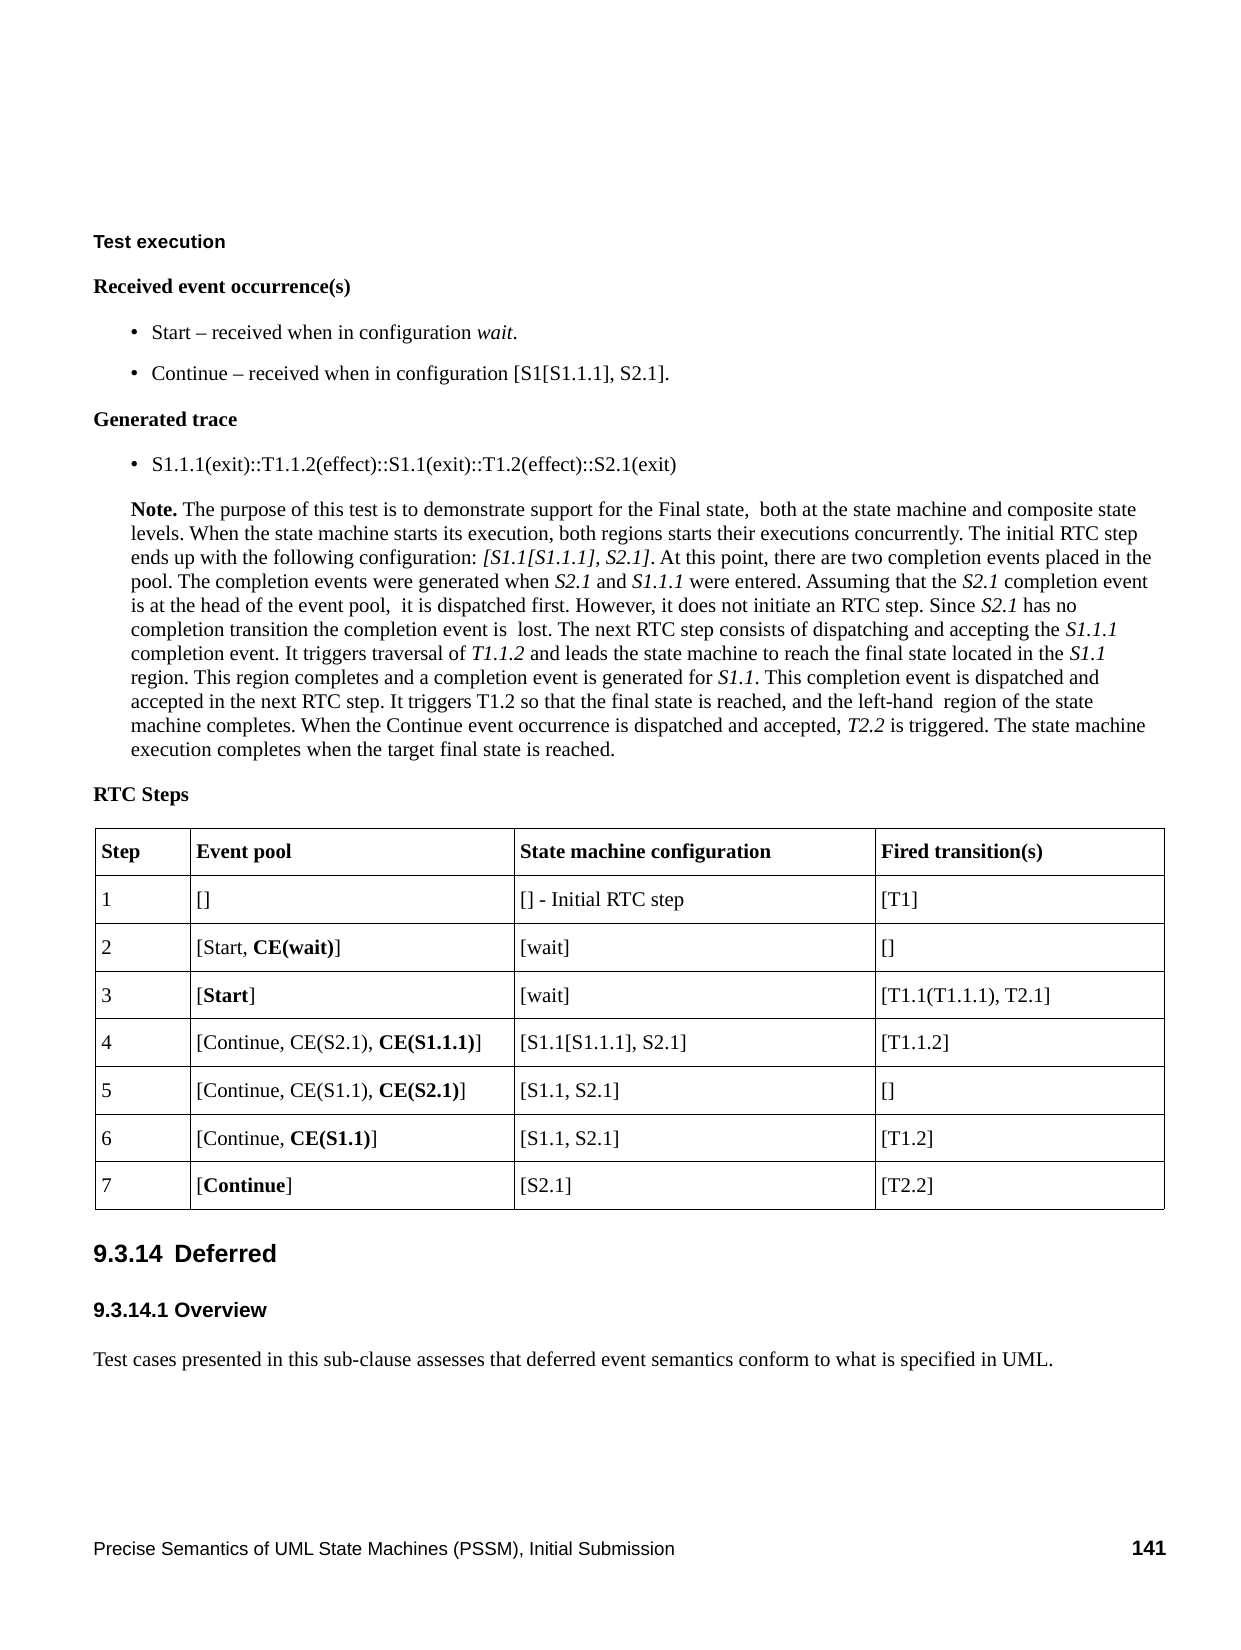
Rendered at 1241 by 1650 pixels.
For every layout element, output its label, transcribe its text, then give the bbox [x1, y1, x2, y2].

table_cell 4 [96, 1019, 190, 1066]
table_cell 2 [96, 924, 190, 971]
text Generated trace [93, 406, 1164, 431]
table_cell [S1.1, S2.1] [515, 1067, 875, 1114]
table_header State machine configuration [515, 829, 875, 875]
table_cell [S2.1] [515, 1162, 875, 1209]
table_cell [T1.1(T1.1.1), T2.1] [876, 972, 1164, 1018]
table_cell [Start, CE(wait)] [191, 924, 514, 971]
text Received event occurrence(s) [93, 274, 1164, 298]
table_cell 3 [96, 972, 190, 1018]
table_cell [wait] [515, 972, 875, 1018]
table_cell [S1.1[S1.1.1], S2.1] [515, 1019, 875, 1066]
table_header Step [96, 829, 190, 875]
list S1.1.1(exit)::T1.1.2(effect)::S1.1(exit)::T1.2(effect)::S2.1(exit) [131, 452, 1164, 476]
table_cell [Continue, CE(S1.1)] [191, 1115, 514, 1161]
table_cell [T1] [876, 876, 1164, 923]
text RTC Steps [93, 782, 1164, 806]
table_cell [S1.1, S2.1] [515, 1115, 875, 1161]
table_header Fired transition(s) [876, 829, 1164, 875]
table_cell [] [876, 924, 1164, 971]
table_cell [T1.2] [876, 1115, 1164, 1161]
table_cell [] [191, 876, 514, 923]
subtitle Deferred [93, 1238, 1164, 1268]
table_cell 6 [96, 1115, 190, 1161]
table_cell 1 [96, 876, 190, 923]
table_cell [Continue] [191, 1162, 514, 1209]
text Test cases presented in this sub-clause assesses that deferred event semantics conform to what is specified in UML. [93, 1347, 1164, 1371]
table_cell 7 [96, 1162, 190, 1209]
table_cell [Start] [191, 972, 514, 1018]
table_cell [T1.1.2] [876, 1019, 1164, 1066]
subtitle Test execution [93, 231, 1164, 253]
table_header Event pool [191, 829, 514, 875]
table_cell [Continue, CE(S1.1), CE(S2.1)] [191, 1067, 514, 1114]
table_cell [] [876, 1067, 1164, 1114]
table_cell [Continue, CE(S2.1), CE(S1.1.1)] [191, 1019, 514, 1066]
table_cell [wait] [515, 924, 875, 971]
table_cell [] - Initial RTC step [515, 876, 875, 923]
list Start – received when in configuration wait. [131, 319, 1164, 344]
text Note. The purpose of this test is to demonstrate support for the Final state, both at the state machine and composite state levels. When the state machine starts its execution, both regions starts their executions concurrently. The initial RTC step ends up with the following configuration: [S1.1[S1.1.1], S2.1]. At this point, there are two completion events placed in the pool. The completion events were generated when S2.1 and S1.1.1 were entered. Assuming that the S2.1 completion event is at the head of the event pool, it is dispatched first. However, it does not initiate an RTC step. Since S2.1 has no completion transition the completion event is lost. The next RTC step consists of dispatching and accepting the S1.1.1 completion event. It triggers traversal of T1.1.2 and leads the state machine to reach the final state located in the S1.1 region. This region completes and a completion event is generated for S1.1. This completion event is dispatched and accepted in the next RTC step. It triggers T1.2 so that the final state is reached, and the left-hand region of the state machine completes. When the Continue event occurrence is dispatched and accepted, T2.2 is triggered. The state machine execution completes when the target final state is reached. [131, 497, 1164, 761]
subtitle Overview [93, 1297, 1164, 1322]
table_cell [T2.2] [876, 1162, 1164, 1209]
list Continue – received when in configuration [S1[S1.1.1], S2.1]. [131, 360, 1164, 385]
table_cell 5 [96, 1067, 190, 1114]
